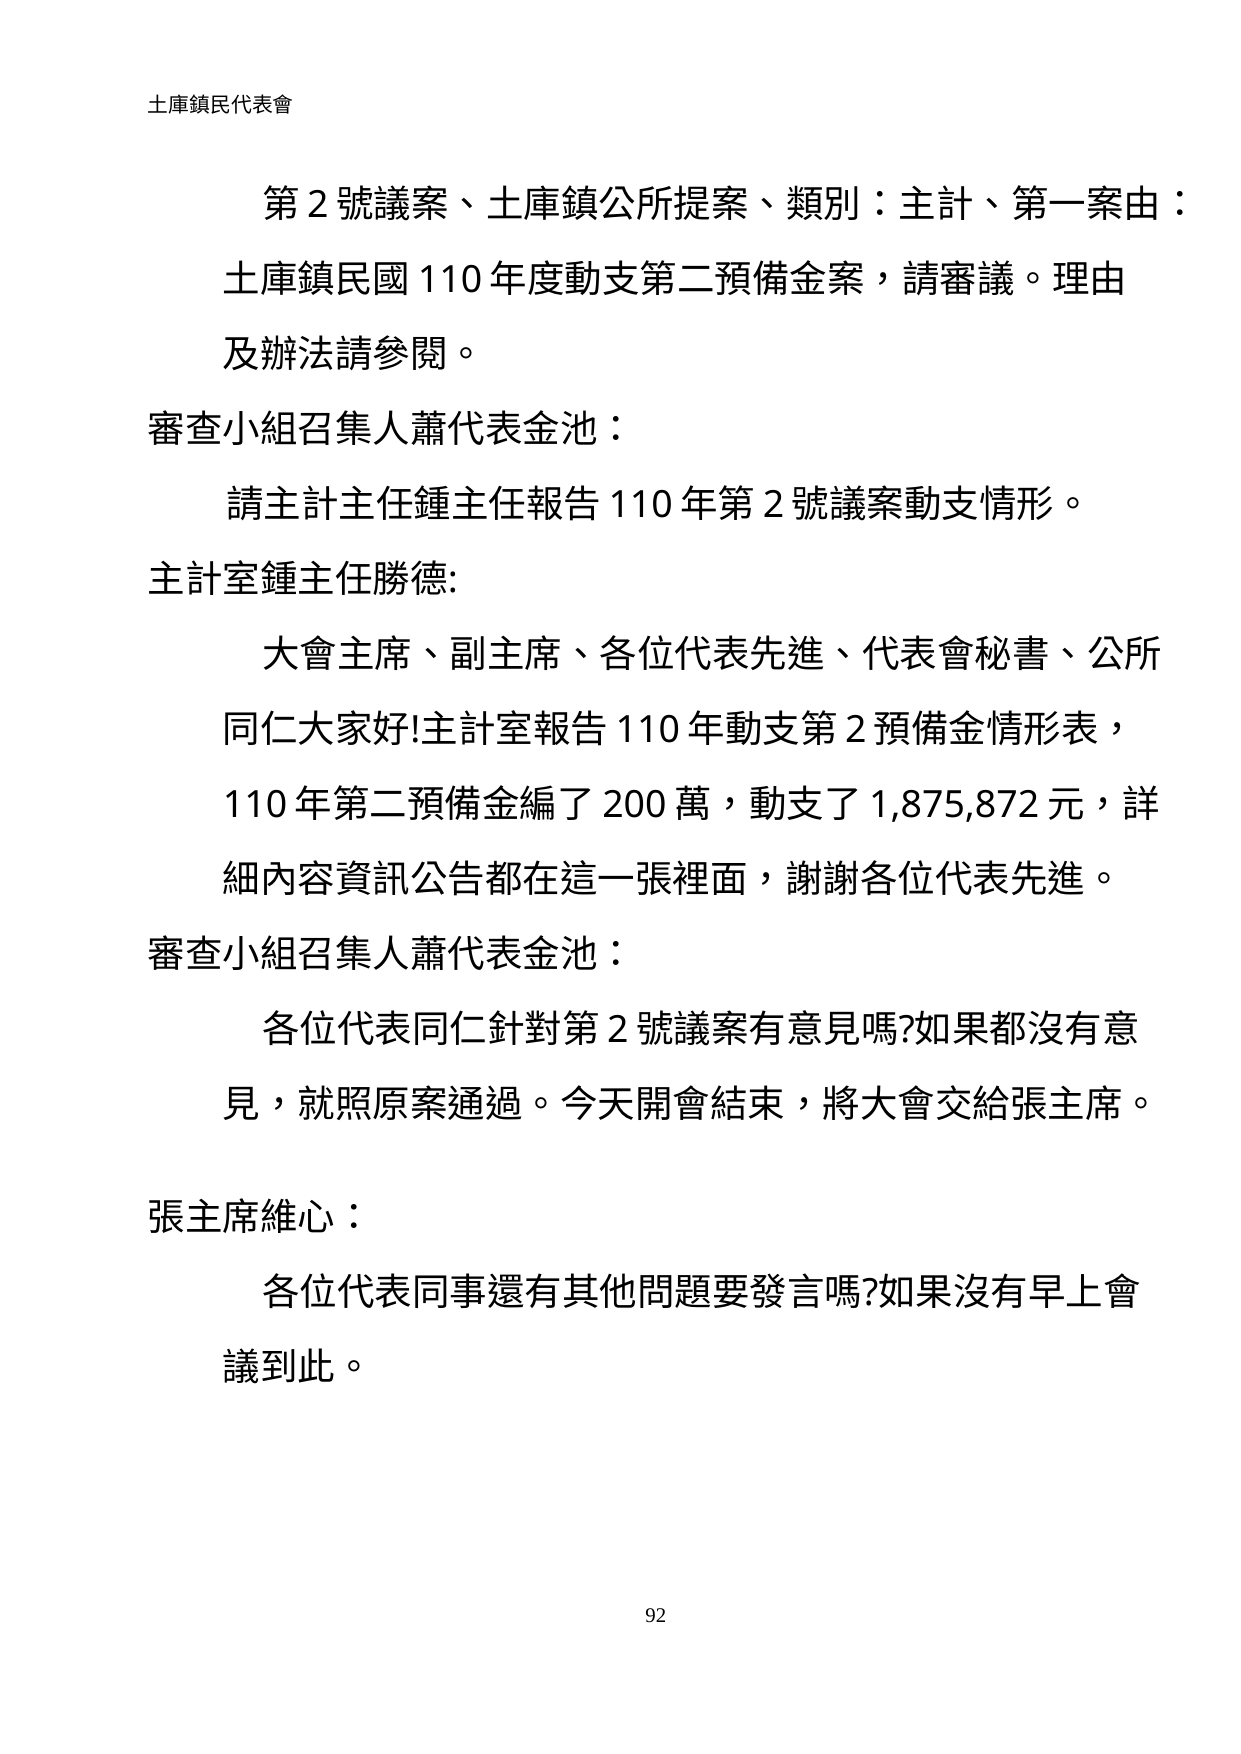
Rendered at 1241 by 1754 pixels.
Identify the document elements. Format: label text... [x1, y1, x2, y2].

text 審查小組召集人蕭代表金池： [148, 389, 1163, 464]
text 張主席維心： [148, 1176, 1163, 1251]
text 各位代表同事還有其他問題要發言嗎?如果沒有早上會議到此。 [223, 1251, 1163, 1401]
text 第2號議案、土庫鎮公所提案、類別：主計、第一案由：土庫鎮民國110年度動支第二預備金案，請審議。理由及辦法請參閱。 [223, 164, 1163, 389]
text 各位代表同仁針對第2號議案有意見嗎?如果都沒有意見，就照原案通過。今天開會結束，將大會交給張主席。 [223, 989, 1163, 1139]
text 審查小組召集人蕭代表金池： [148, 914, 1163, 989]
text 請主計主任鍾主任報告110年第2號議案動支情形。 [148, 464, 1163, 539]
text 主計室鍾主任勝德: [148, 539, 1163, 614]
text 大會主席、副主席、各位代表先進、代表會秘書、公所同仁大家好!主計室報告110年動支第2預備金情形表，110年第二預備金編了200萬，動支了1,875,872元，詳細內容資訊公告都在這一張裡面，謝謝各位代表先進。 [223, 614, 1163, 914]
